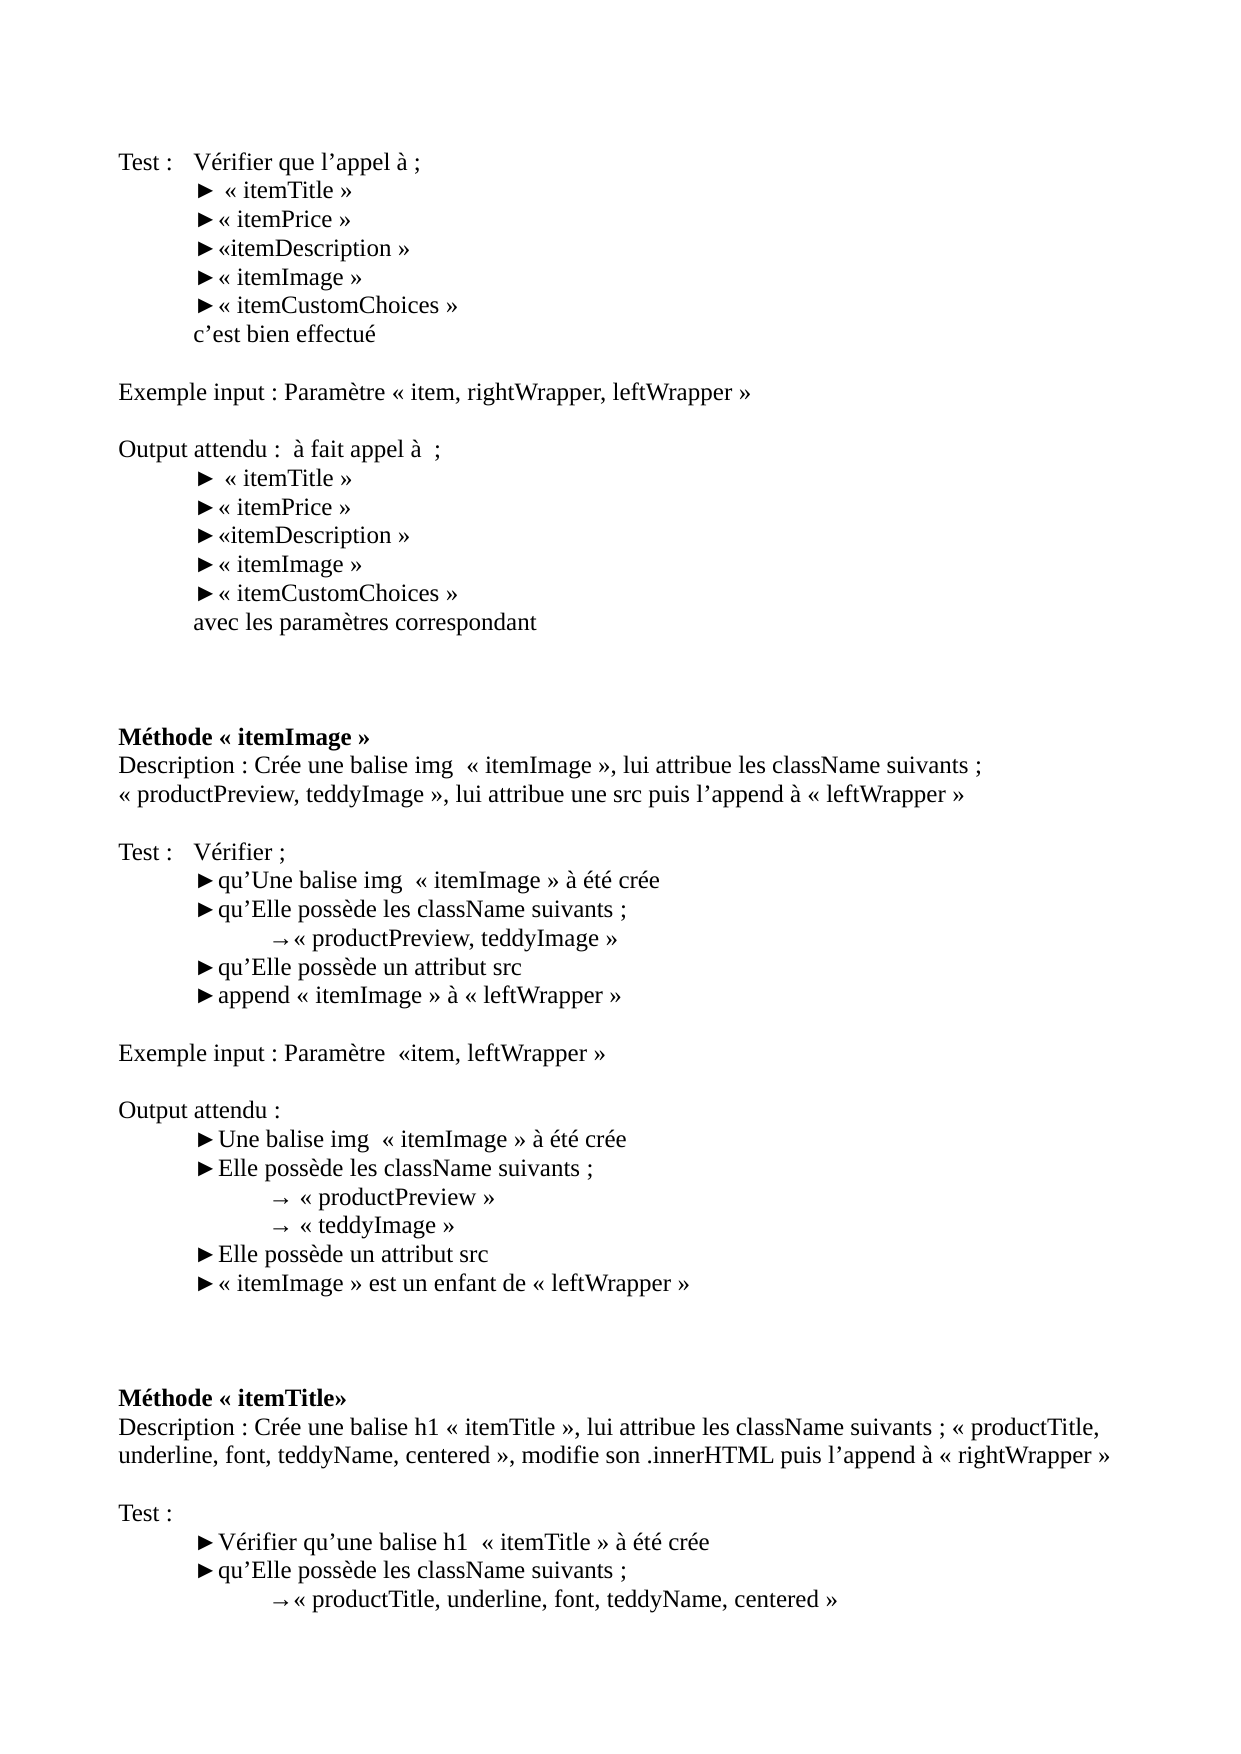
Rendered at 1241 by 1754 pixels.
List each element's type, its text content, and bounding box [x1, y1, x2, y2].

text Test : Vérifier que l’appel à ; ► « itemTitle » [118, 118, 1122, 204]
text Méthode « itemTitle» [118, 1383, 1122, 1412]
text ►« itemImage » [118, 549, 1122, 578]
text ►« itemCustomChoices » [118, 578, 1122, 607]
text ►qu’Une balise img « itemImage » à été crée [118, 866, 1122, 894]
text Output attendu : à fait appel à ; ► « itemTitle » [118, 434, 1122, 492]
text ►qu’Elle possède les className suivants ; →« productPreview, teddyImage » ►qu’Elle possède un attribut src ►append « itemImage » à « leftWrapper » Exemple input : Paramètre «item, leftWrapper » [118, 894, 1122, 1067]
text avec les paramètres correspondant [118, 607, 1122, 636]
text ►« itemPrice » [118, 492, 1122, 521]
text c’est bien effectué Exemple input : Paramètre « item, rightWrapper, leftWrapper » [118, 319, 1122, 406]
text ►« itemCustomChoices » [118, 291, 1122, 319]
text ►«itemDescription » [118, 521, 1122, 549]
text Méthode « itemImage » [118, 722, 1122, 751]
text Output attendu : ►Une balise img « itemImage » à été crée [118, 1096, 1122, 1153]
text ►« itemImage » [118, 262, 1122, 291]
text ►Elle possède les className suivants ; → « productPreview » → « teddyImage » ►Elle possède un attribut src ►« itemImage » est un enfant de « leftWrapper » [118, 1153, 1122, 1297]
text Description : Crée une balise h1 « itemTitle », lui attribue les className suivants ; « productTitle, underline, font, teddyName, centered », modifie son .innerHTML puis l’append à « rightWrapper » Test : ►Vérifier qu’une balise h1 « itemTitle » à été crée ►qu’Elle possède les className suivants ; →« productTitle, underline, font, teddyName, centered » [118, 1412, 1122, 1613]
text Description : Crée une balise img « itemImage », lui attribue les className suivants ; « productPreview, teddyImage », lui attribue une src puis l’append à « leftWrapper » Test : Vérifier ; [118, 751, 1122, 866]
text ►«itemDescription » [118, 233, 1122, 262]
text ►« itemPrice » [118, 204, 1122, 233]
